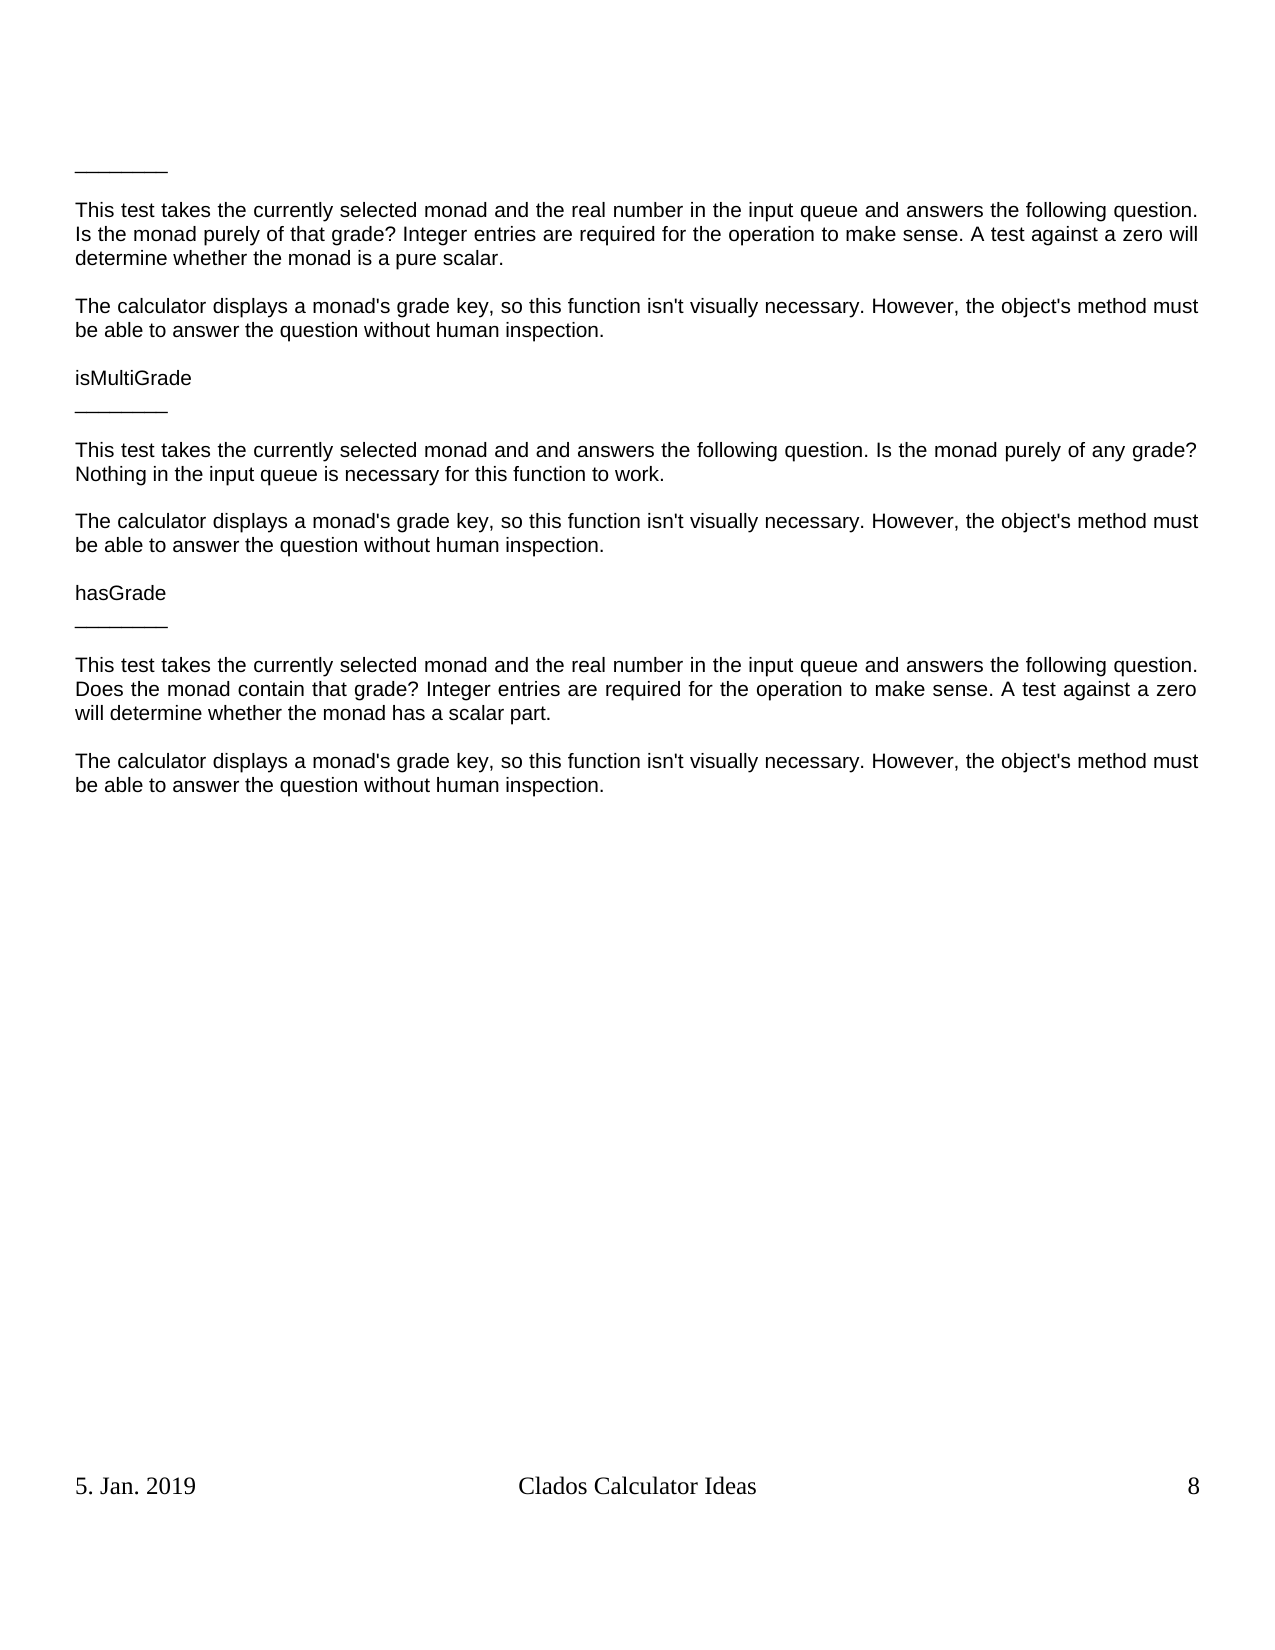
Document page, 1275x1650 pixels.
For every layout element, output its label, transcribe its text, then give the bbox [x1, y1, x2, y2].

text The calculator displays a monad's grade key, so this function isn't visually necessary. However, the object's method must be able to answer the question without human inspection. [75, 749, 1200, 797]
text The calculator displays a monad's grade key, so this function isn't visually necessary. However, the object's method must be able to answer the question without human inspection. [75, 509, 1200, 557]
text This test takes the currently selected monad and the real number in the input queue and answers the following question. Is the monad purely of that grade? Integer entries are required for the operation to make sense. A test against a zero will determine whether the monad is a pure scalar. [75, 198, 1200, 270]
text ________ [75, 605, 1200, 629]
text This test takes the currently selected monad and and answers the following question. Is the monad purely of any grade? Nothing in the input queue is necessary for this function to work. [75, 437, 1200, 485]
text ________ [75, 389, 1200, 413]
text The calculator displays a monad's grade key, so this function isn't visually necessary. However, the object's method must be able to answer the question without human inspection. [75, 294, 1200, 342]
text hasGrade [75, 581, 1200, 605]
text This test takes the currently selected monad and the real number in the input queue and answers the following question. Does the monad contain that grade? Integer entries are required for the operation to make sense. A test against a zero will determine whether the monad has a scalar part. [75, 653, 1200, 725]
text isMultiGrade [75, 366, 1200, 389]
text ________ [75, 150, 1200, 174]
